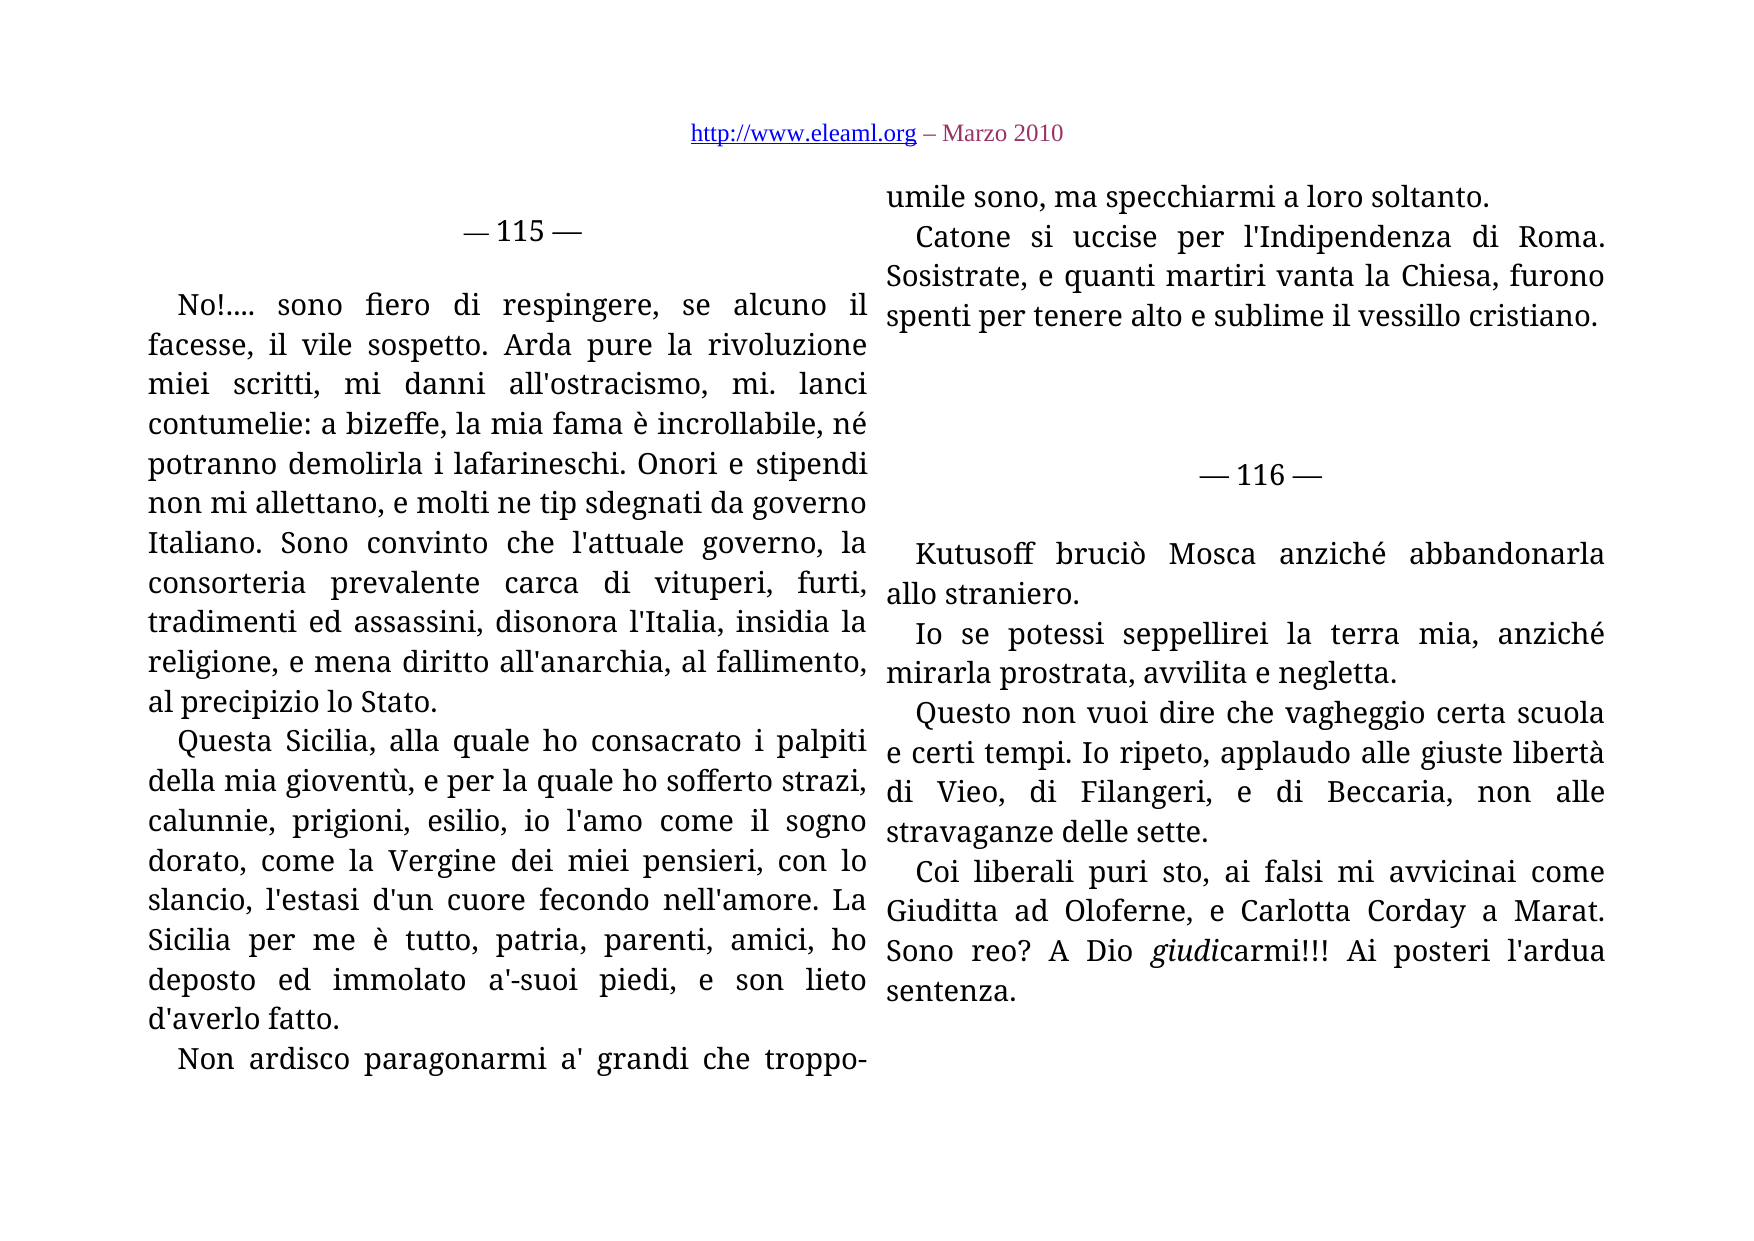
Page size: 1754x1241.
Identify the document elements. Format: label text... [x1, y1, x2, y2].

text Questo non vuoi dire che vagheggio certa scuola e certi tempi. Io ripeto, applaudo alle giuste libertà di Vieo, di Filangeri, e di Beccaria, non alle stravaganze delle sette. [886, 692, 1606, 851]
text Non ardisco paragonarmi a' grandi che troppo- [148, 1038, 868, 1078]
text Coi liberali puri sto, ai falsi mi avvicinai come Giuditta ad Oloferne, e Carlotta Corday a Marat. Sono reo? A Dio giudicarmi!!! Ai posteri l'ardua sentenza. [886, 851, 1606, 1010]
text — 116 — [886, 454, 1606, 494]
text Questa Sicilia, alla quale ho consacrato i palpiti della mia gioventù, e per la quale ho sofferto strazi, calunnie, prigioni, esilio, io l'amo come il sogno dorato, come la Vergine dei miei pensieri, con lo slancio, l'estasi d'un cuore fecondo nell'amore. La Sicilia per me è tutto, patria, parenti, amici, ho deposto ed immolato a'-suoi piedi, e son lieto d'averlo fatto. [148, 721, 868, 1038]
text No!.... sono fiero di respingere, se alcuno il facesse, il vile sospetto. Arda pure la rivoluzione miei scritti, mi danni all'ostracismo, mi. lanci contumelie: a bizeffe, la mia fama è incrollabile, né potranno demolirla i lafarineschi. Onori e stipendi non mi allettano, e molti ne tip sdegnati da governo Italiano. Sono convinto che l'attuale governo, la consorteria prevalente carca di vituperi, furti, tradimenti ed assassini, disonora l'Italia, insidia la religione, e mena diritto all'anarchia, al fallimento, al precipizio lo Stato. [148, 284, 868, 721]
text Kutusoff bruciò Mosca anziché abbandonarla allo straniero. [886, 533, 1606, 613]
text Catone si uccise per l'Indipendenza di Roma. Sosistrate, e quanti martiri vanta la Chiesa, furono spenti per tenere alto e sublime il vessillo cristiano. [886, 216, 1606, 335]
text umile sono, ma specchiarmi a loro soltanto. [886, 176, 1606, 216]
text — 115 — [148, 210, 868, 250]
text Io se potessi seppellirei la terra mia, anziché mirarla prostrata, avvilita e negletta. [886, 613, 1606, 692]
